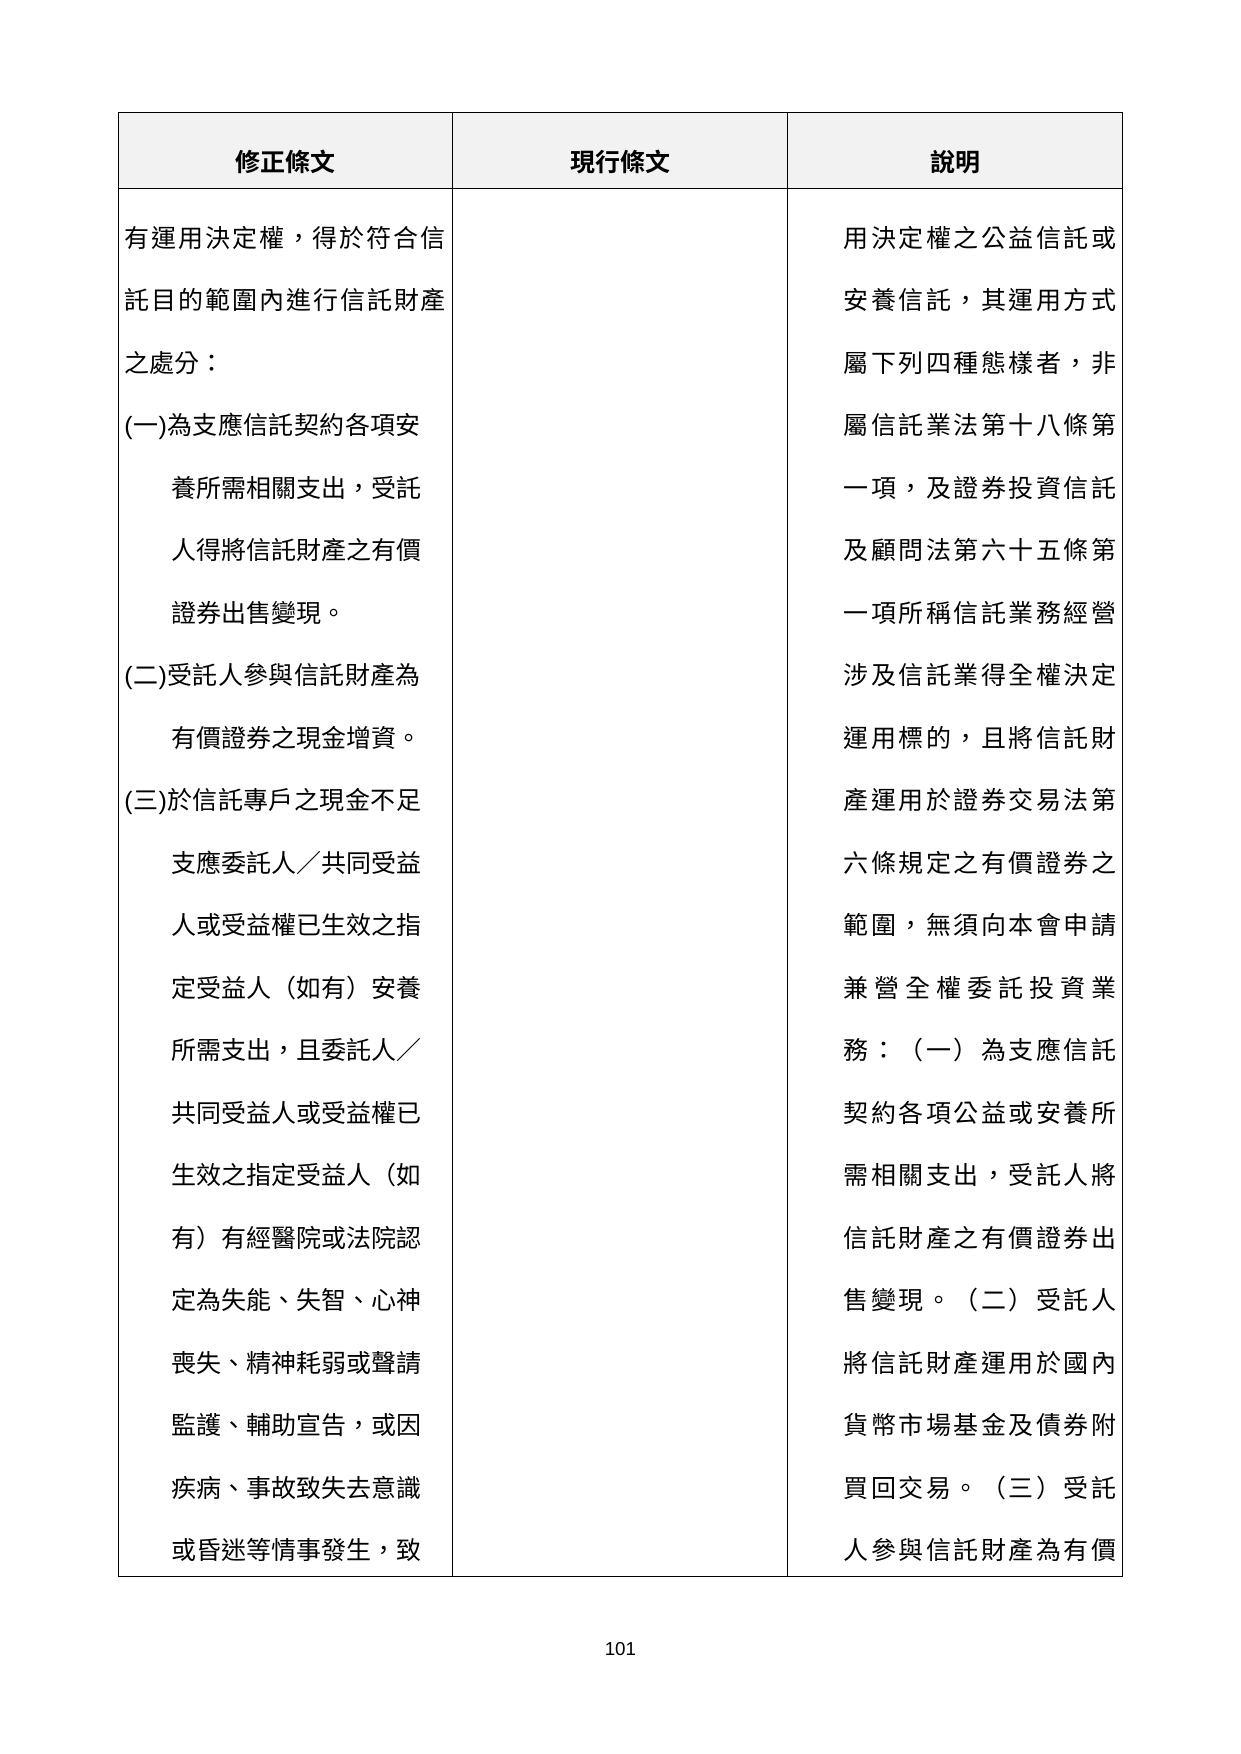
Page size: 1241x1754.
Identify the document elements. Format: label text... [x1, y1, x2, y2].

table_header 現行條文 [453, 113, 787, 188]
table_cell 有運用決定權，得於符合信託目的範圍內進行信託財產之處分： (一)為支應信託契約各項安養所需相關支出，受託人得將信託財產之有價證券出售變現。 (二)受託人參與信託財產為有價證券之現金增資。 (三)於信託專戶之現金不足支應委託人／共同受益人或受益權已生效之指定受益人（如有）安養所需支出，且委託人／共同受益人或受益權已生效之指定受益人（如有）有經醫院或法院認定為失能、失智、心神喪失、精神耗弱或聲請監護、輔助宣告，或因疾病、事故致失去意識或昏迷等情事發生，致 [119, 189, 452, 1576]
table_cell 用決定權之公益信託或安養信託，其運用方式屬下列四種態樣者，非屬信託業法第十八條第一項，及證券投資信託及顧問法第六十五條第一項所稱信託業務經營涉及信託業得全權決定運用標的，且將信託財產運用於證券交易法第六條規定之有價證券之範圍，無須向本會申請兼營全權委託投資業務：（一）為支應信託契約各項公益或安養所需相關支出，受託人將信託財產之有價證券出售變現。（二）受託人將信託財產運用於國內貨幣市場基金及債券附買回交易。（三）受託人參與信託財產為有價 [788, 189, 1122, 1576]
table_cell [453, 189, 787, 1576]
table_header 說明 [788, 113, 1122, 188]
table_header 修正條文 [119, 113, 452, 188]
